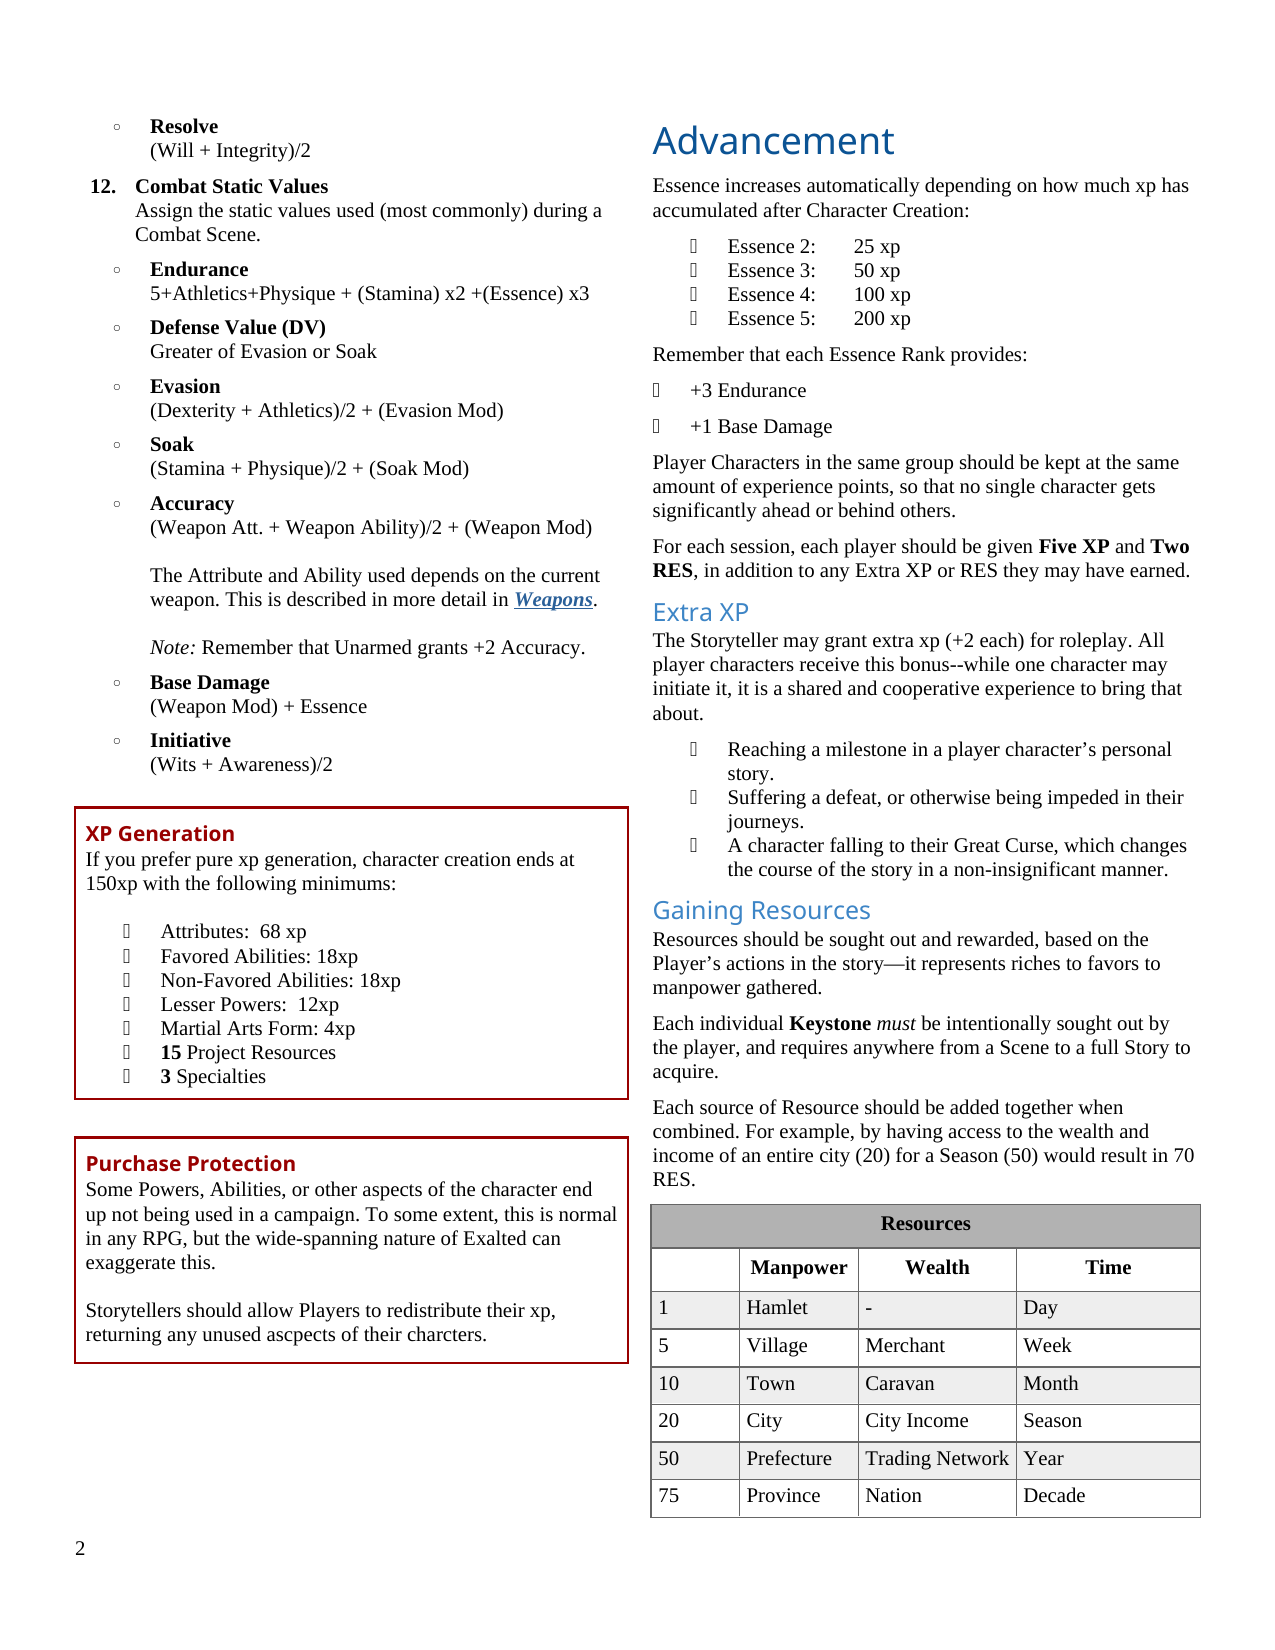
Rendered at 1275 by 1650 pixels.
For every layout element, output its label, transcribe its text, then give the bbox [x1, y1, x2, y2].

table_cell Province [740, 1480, 858, 1516]
table_cell Time [1017, 1249, 1200, 1291]
table_cell 10 [652, 1368, 739, 1403]
list Essence 3: 50 xp [690, 258, 1200, 282]
subtitle Gaining Resources [652, 893, 1200, 927]
list Resolve (Will + Integrity)/2 [112, 114, 622, 162]
list Evasion (Dexterity + Athletics)/2 + (Evasion Mod) [112, 374, 622, 422]
table_cell Nation [859, 1480, 1016, 1516]
text Essence increases automatically depending on how much xp has accumulated after Character Creation: [652, 173, 1200, 222]
table_cell 1 [652, 1292, 739, 1328]
list Essence 5: 200 xp [690, 306, 1200, 330]
list A character falling to their Great Curse, which changes the course of the story in a non-insignificant manner. [690, 833, 1200, 881]
table_cell - [859, 1292, 1016, 1328]
table_header Resources [652, 1205, 1200, 1247]
list Soak (Stamina + Physique)/2 + (Soak Mod) [112, 432, 622, 480]
table_cell Decade [1017, 1480, 1200, 1516]
table_header Purchase Protection Some Powers, Abilities, or other aspects of the character end up not being used in a campaign. To some extent, this is normal in any RPG, but the wide-spanning nature of Exalted can exaggerate this. Storytellers should allow Players to redistribute their xp, returning any unused ascpects of their charcters. [76, 1139, 627, 1362]
table_cell Trading Network [859, 1443, 1016, 1479]
table_cell City Income [859, 1405, 1016, 1441]
list Base Damage (Weapon Mod) + Essence [112, 670, 622, 718]
table_cell Year [1017, 1443, 1200, 1479]
table_cell Village [740, 1330, 858, 1366]
table_cell Day [1017, 1292, 1200, 1328]
table_cell Week [1017, 1330, 1200, 1366]
table_cell 20 [652, 1405, 739, 1441]
table_cell Merchant [859, 1330, 1016, 1366]
table_cell Wealth [859, 1249, 1016, 1291]
list Reaching a milestone in a player character’s personal story. [690, 736, 1200, 784]
table_cell Manpower [740, 1249, 858, 1291]
subtitle Extra XP [652, 594, 1200, 628]
table_cell Month [1017, 1368, 1200, 1403]
list +1 Base Damage [652, 414, 1200, 438]
list Suffering a defeat, or otherwise being impeded in their journeys. [690, 784, 1200, 833]
subtitle Advancement [652, 114, 1200, 165]
text Remember that each Essence Rank provides: [652, 342, 1200, 366]
list Essence 4: 100 xp [690, 282, 1200, 306]
text For each session, each player should be given Five XP and Two RES, in addition to any Extra XP or RES they may have earned. [652, 534, 1200, 582]
table_cell Caravan [859, 1368, 1016, 1403]
text Each source of Resource should be added together when combined. For example, by having access to the wealth and income of an entire city (20) for a Season (50) would result in 70 RES. [652, 1095, 1200, 1191]
list Combat Static Values Assign the static values used (most commonly) during a Combat Scene. [90, 174, 622, 246]
table_cell Prefecture [740, 1443, 858, 1479]
list Initiative (Wits + Awareness)/2 [112, 728, 622, 800]
list Defense Value (DV) Greater of Evasion or Soak [112, 315, 622, 363]
list Essence 2: 25 xp [690, 233, 1200, 258]
table_cell Season [1017, 1405, 1200, 1441]
text Resources should be sought out and rewarded, based on the Player’s actions in the story—it represents riches to favors to manpower gathered. [652, 927, 1200, 999]
table_cell 5 [652, 1330, 739, 1366]
table_cell 75 [652, 1480, 739, 1516]
table_cell 50 [652, 1443, 739, 1479]
list Accuracy (Weapon Att. + Weapon Ability)/2 + (Weapon Mod) The Attribute and Ability used depends on the current weapon. This is described in more detail in Weapons. Note: Remember that Unarmed grants +2 Accuracy. [112, 491, 622, 659]
table_header XP Generation If you prefer pure xp generation, character creation ends at 150xp with the following minimums: Attributes: 68 xp Favored Abilities: 18xp Non-Favored Abilities: 18xp Lesser Powers: 12xp Martial Arts Form: 4xp 15 Project Resources 3 Specialties [76, 809, 627, 1098]
text Each individual Keystone must be intentionally sought out by the player, and requires anywhere from a Scene to a full Story to acquire. [652, 1011, 1200, 1083]
text Player Characters in the same group should be kept at the same amount of experience points, so that no single character gets significantly ahead or behind others. [652, 450, 1200, 522]
table_cell Town [740, 1368, 858, 1403]
table_cell City [740, 1405, 858, 1441]
table_cell Hamlet [740, 1292, 858, 1328]
list +3 Endurance [652, 378, 1200, 402]
table_cell [652, 1249, 739, 1291]
list Endurance 5+Athletics+Physique + (Stamina) x2 +(Essence) x3 [112, 257, 622, 305]
text The Storyteller may grant extra xp (+2 each) for roleplay. All player characters receive this bonus--while one character may initiate it, it is a shared and cooperative experience to bring that about. [652, 628, 1200, 724]
